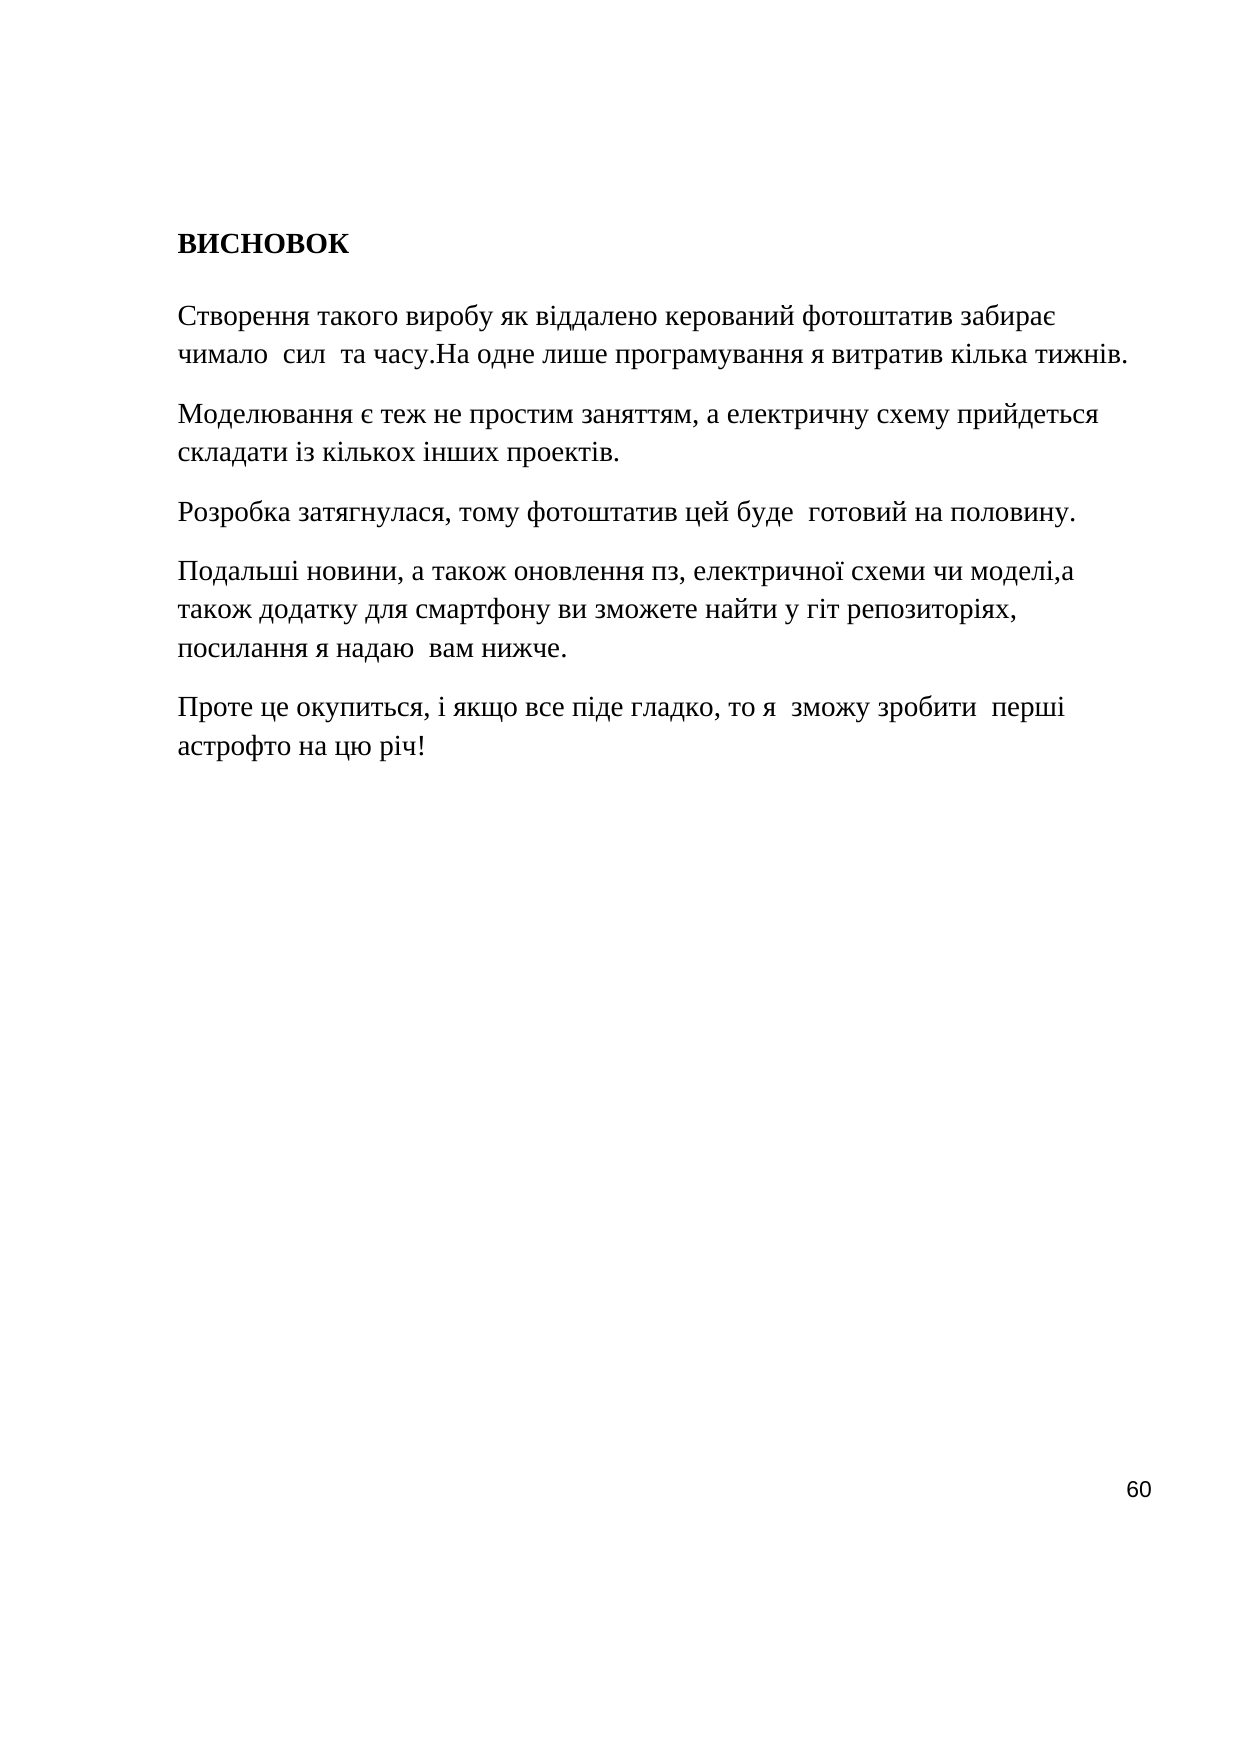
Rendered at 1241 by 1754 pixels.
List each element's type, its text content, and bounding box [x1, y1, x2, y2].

text Моделювання є теж не простим заняттям, а електричну схему прийдеться складати із кількох інших проектів. [177, 396, 1152, 468]
text ВИСНОВОК [177, 226, 1152, 259]
text Проте це окупиться, і якщо все піде гладко, то я зможу зробити перші астрофто на цю річ! [177, 689, 1152, 762]
text Створення такого виробу як віддалено керований фотоштатив забирає чимало сил та часу.На одне лише програмування я витратив кілька тижнів. [177, 298, 1152, 370]
text Подальші новини, а також оновлення пз, електричної схеми чи моделі,а також додатку для смартфону ви зможете найти у гіт репозиторіях, посилання я надаю вам нижче. [177, 553, 1152, 664]
text Розробка затягнулася, тому фотоштатив цей буде готовий на половину. [177, 494, 1152, 527]
